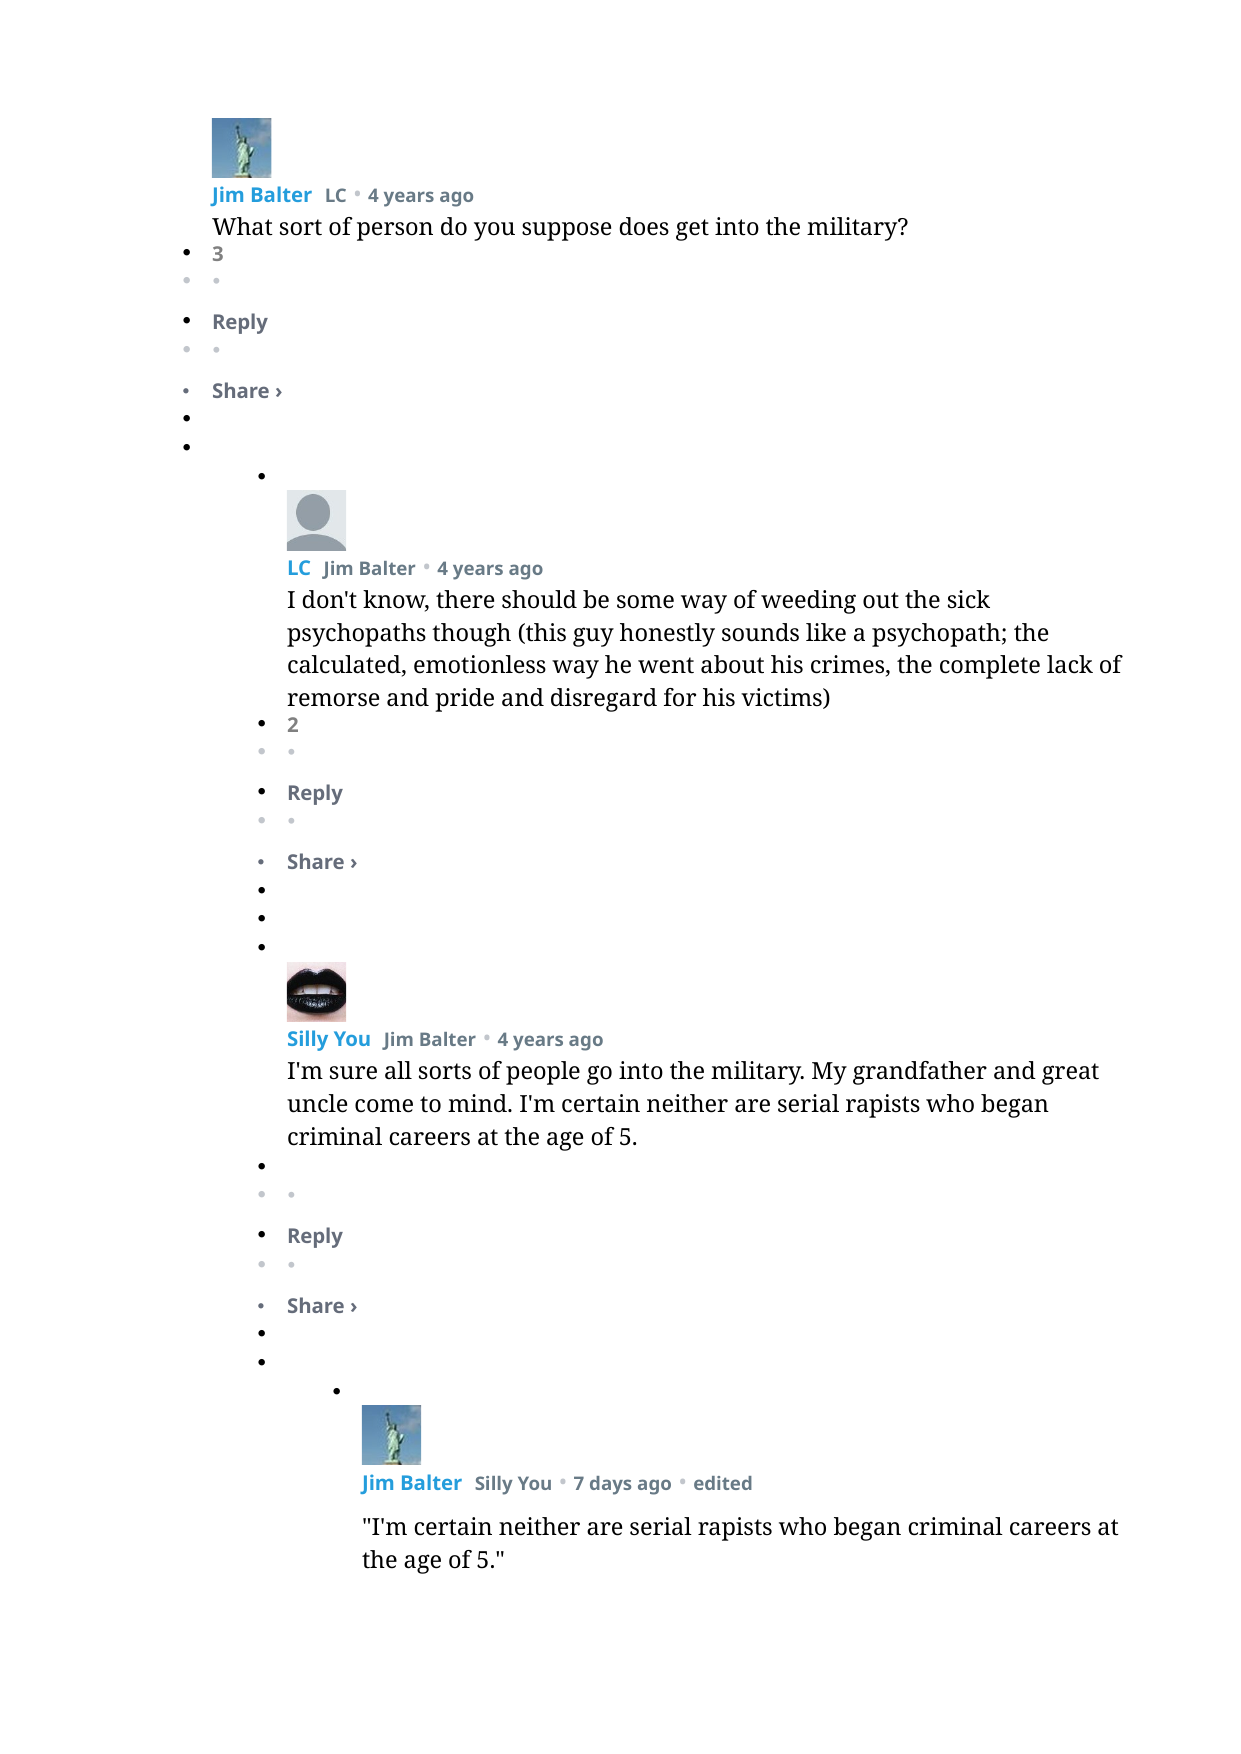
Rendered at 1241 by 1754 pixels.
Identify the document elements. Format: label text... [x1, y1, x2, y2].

list • [287, 806, 1111, 835]
picture [286, 490, 347, 551]
list • [287, 1181, 1111, 1209]
list I don't know, there should be some way of weeding out the sick psychopaths though (this guy honestly sounds like a psychopath; the calculated, emotionless way he went about his crimes, the complete lack of remorse and pride and disregard for his victims) [287, 582, 1122, 713]
list Jim Balter LC • 4 years ago [212, 177, 1122, 209]
list Share › [212, 377, 1122, 404]
list "I'm certain neither are serial rapists who began criminal careers at the age of 5." [362, 1509, 1122, 1575]
list • [287, 1250, 1111, 1279]
list • [212, 335, 1111, 364]
list LC Jim Balter • 4 years ago [287, 550, 1122, 582]
list 3 [212, 242, 1111, 266]
list Reply [212, 307, 1111, 335]
list What sort of person do you suppose does get into the military? [212, 209, 1122, 242]
list Share › [287, 1292, 1122, 1319]
picture [211, 118, 272, 178]
list 2 [287, 713, 1111, 737]
list Silly You Jim Balter • 4 years ago [287, 1021, 1122, 1053]
list Jim Balter Silly You • 7 days ago • edited [362, 1465, 1122, 1497]
list Share › [287, 848, 1122, 876]
list • [287, 737, 1111, 766]
list I'm sure all sorts of people go into the military. My grandfather and great uncle come to mind. I'm certain neither are serial rapists who began criminal careers at the age of 5. [287, 1053, 1122, 1152]
list Reply [287, 1222, 1111, 1250]
list • [212, 266, 1111, 294]
list Reply [287, 779, 1111, 806]
picture [286, 962, 347, 1022]
picture [361, 1405, 422, 1465]
